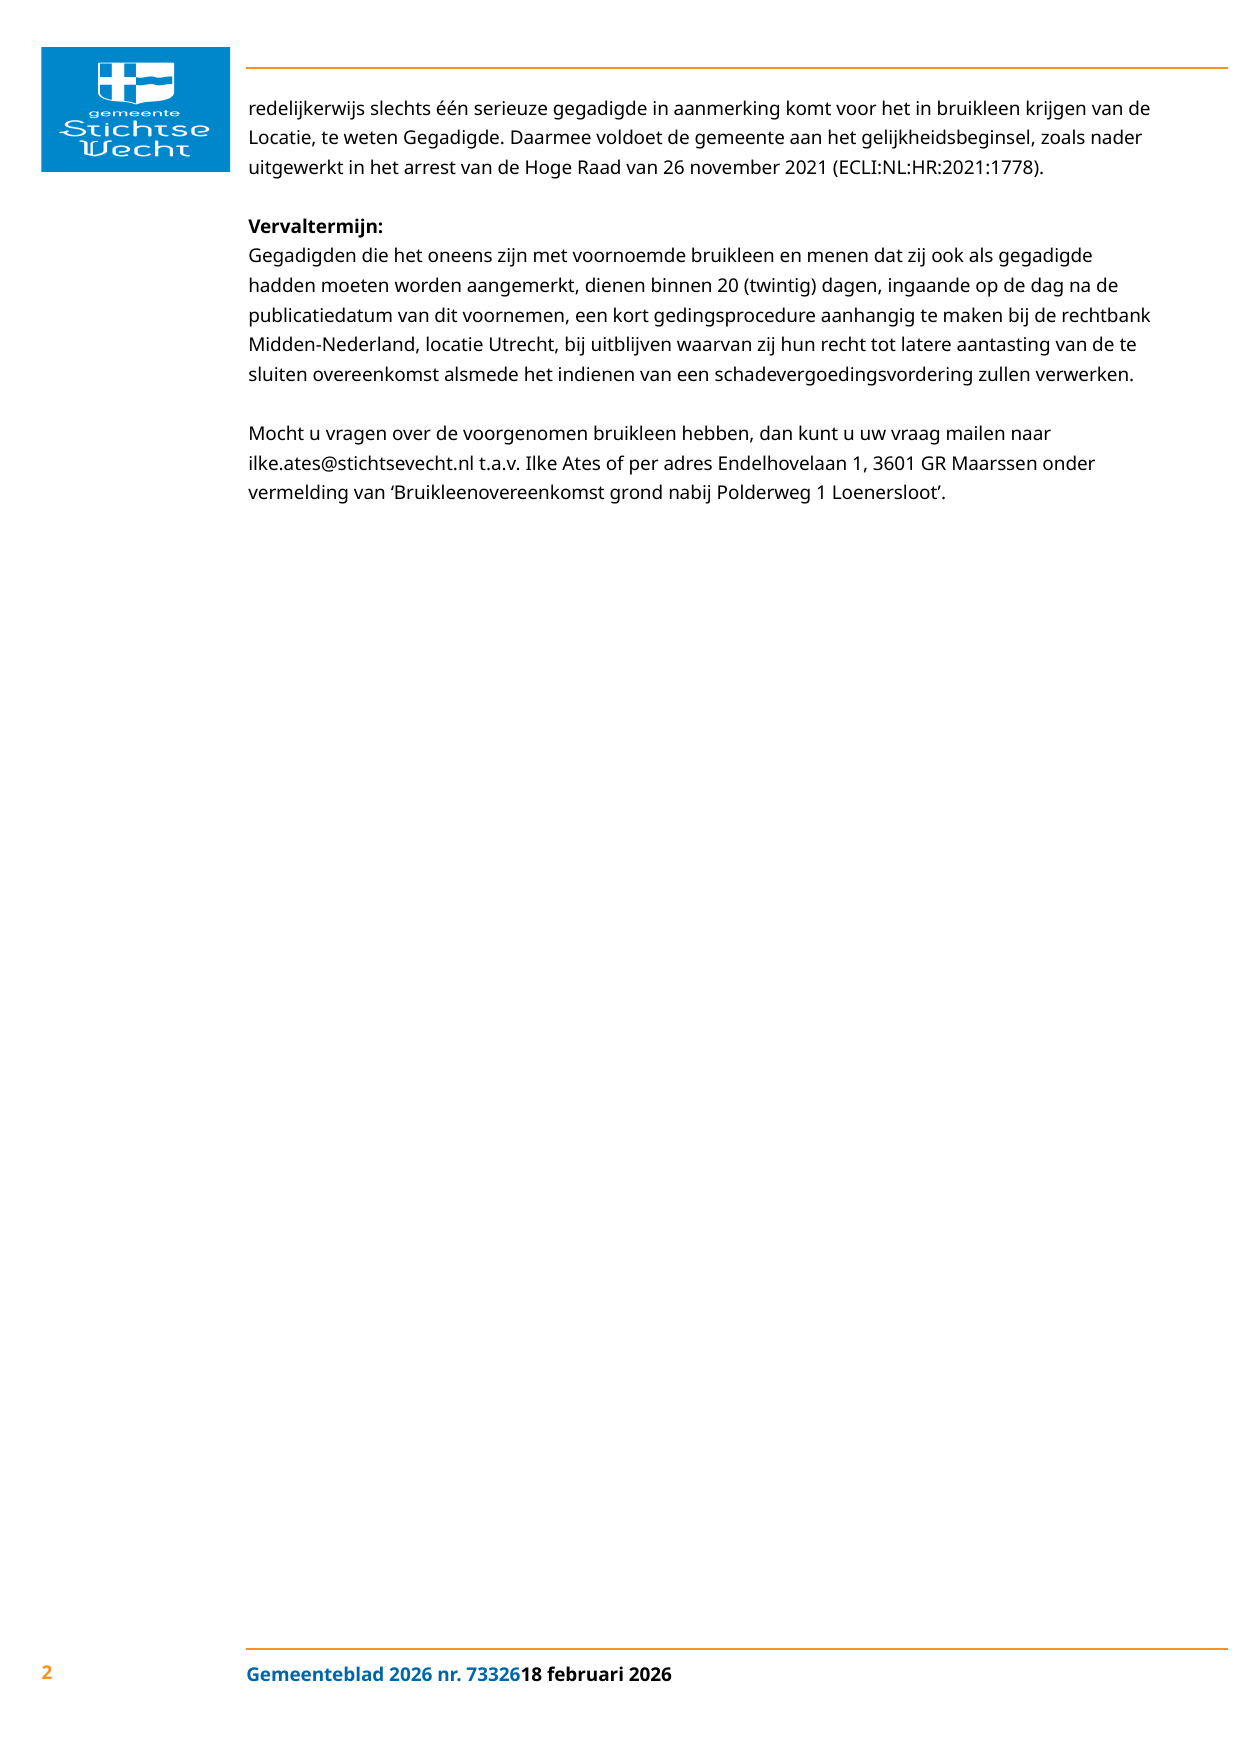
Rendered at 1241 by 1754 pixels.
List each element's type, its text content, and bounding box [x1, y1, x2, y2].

text Vervaltermijn: [248, 213, 1152, 239]
text Gegadigden die het oneens zijn met voornoemde bruikleen en menen dat zij ook als gegadigde hadden moeten worden aangemerkt, dienen binnen 20 (twintig) dagen, ingaande op de dag na de publicatiedatum van dit voornemen, een kort gedingsprocedure aanhangig te maken bij de rechtbank Midden-Nederland, locatie Utrecht, bij uitblijven waarvan zij hun recht tot latere aantasting van de te sluiten overeenkomst alsmede het indienen van een schadevergoedingsvordering zullen verwerken. [248, 243, 1152, 387]
picture [137, 63, 174, 103]
picture [99, 63, 135, 101]
text Mocht u vragen over de voorgenomen bruikleen hebben, dan kunt u uw vraag mailen naar ilke.ates@stichtsevecht.nl t.a.v. Ilke Ates of per adres Endelhovelaan 1, 3601 GR Maarssen onder vermelding van ‘Bruikleenovereenkomst grond nabij Polderweg 1 Loenersloot’. [248, 420, 1152, 505]
text redelijkerwijs slechts één serieuze gegadigde in aanmerking komt voor het in bruikleen krijgen van de Locatie, te weten Gegadigde. Daarmee voldoet de gemeente aan het gelijkheidsbeginsel, zoals nader uitgewerkt in het arrest van de Hoge Raad van 26 november 2021 (ECLI:NL:HR:2021:1778). [248, 95, 1152, 180]
